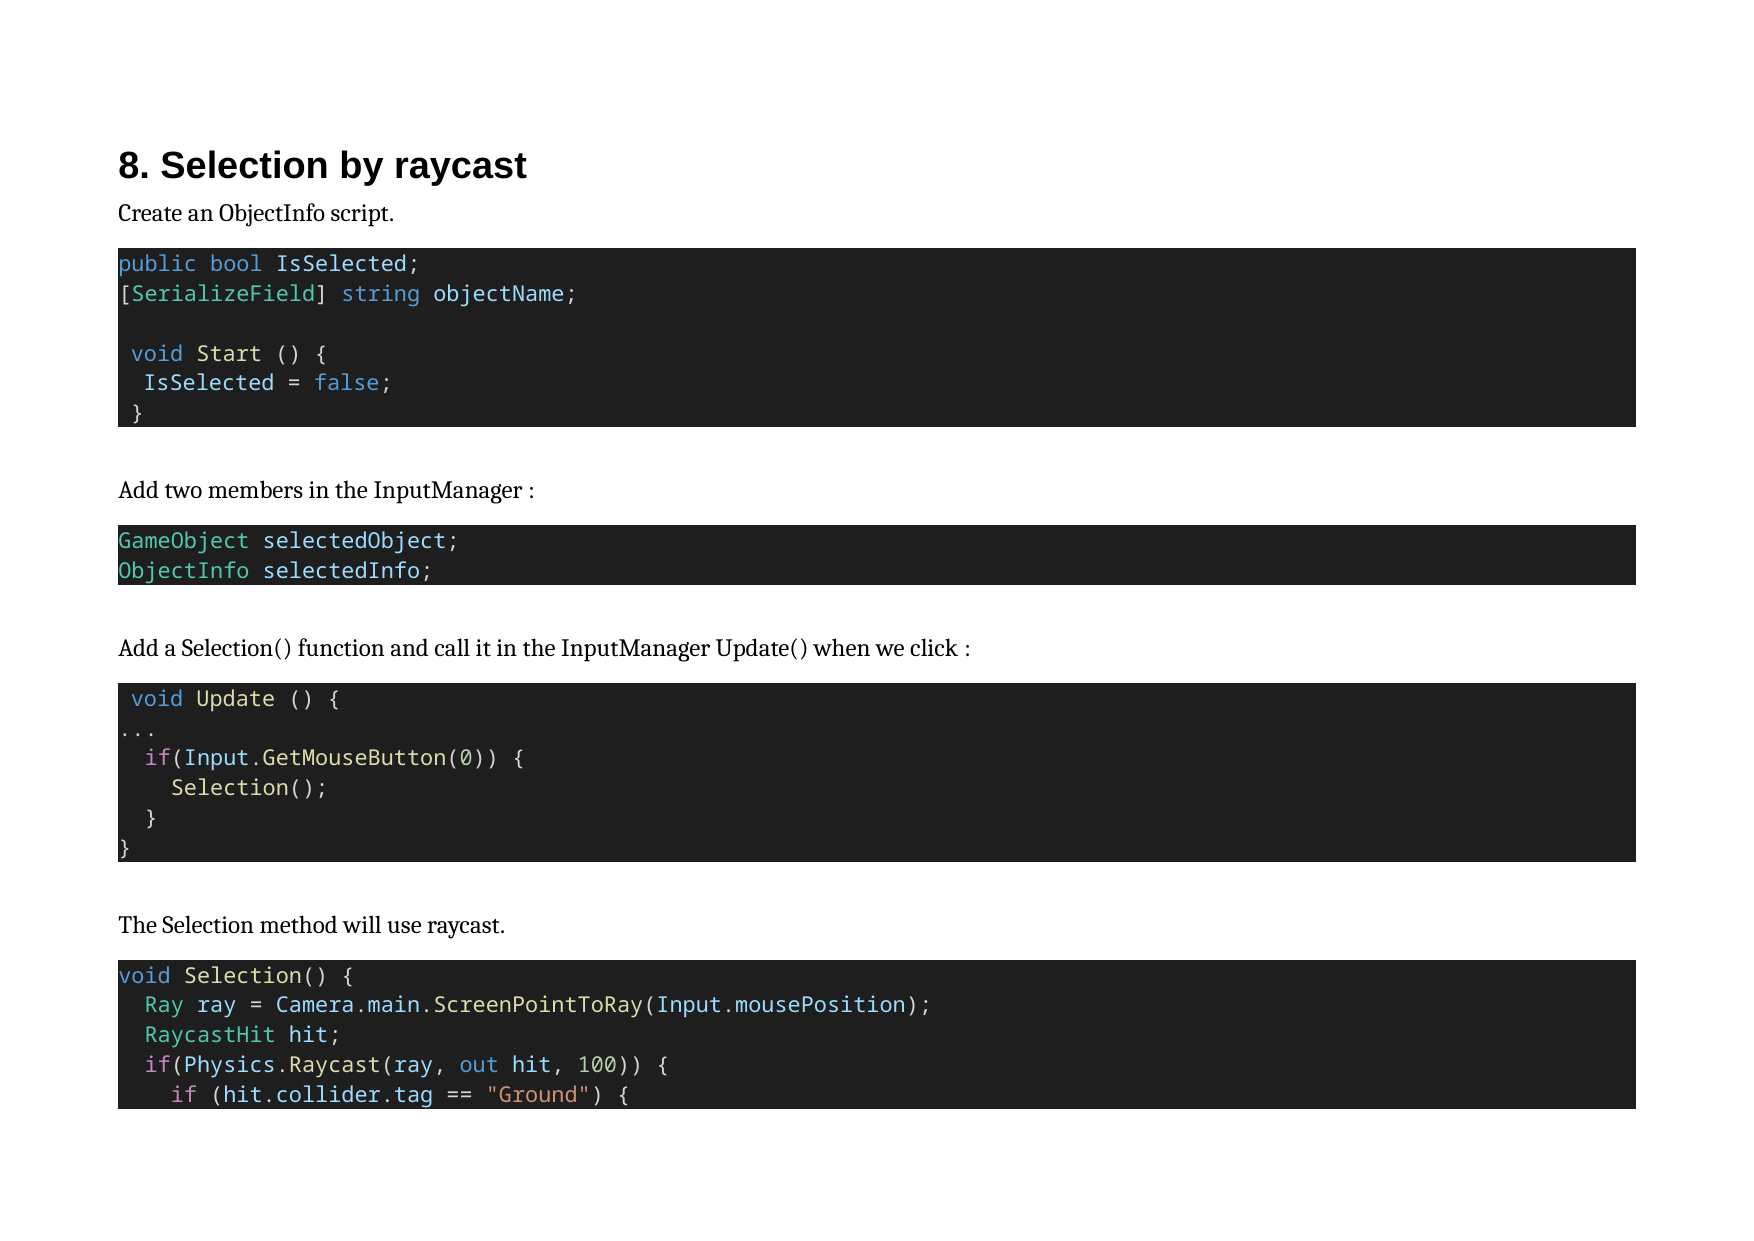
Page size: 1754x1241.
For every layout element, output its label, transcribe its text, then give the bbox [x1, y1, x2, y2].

text if (hit.collider.tag == "Ground") { [118, 1079, 1636, 1109]
text void Update () { [118, 683, 1636, 713]
text [SerializeField] string objectName; [118, 278, 1636, 308]
subtitle 8. Selection by raycast [118, 143, 1636, 187]
text if(Physics.Raycast(ray, out hit, 100)) { [118, 1049, 1636, 1079]
text public bool IsSelected; [118, 248, 1636, 278]
text } [118, 832, 1636, 862]
text ... [118, 713, 1636, 742]
text Add a Selection() function and call it in the InputManager Update() when we click : [118, 634, 1636, 662]
text GameObject selectedObject; [118, 525, 1636, 555]
text } [118, 397, 1636, 427]
text RaycastHit hit; [118, 1019, 1636, 1049]
text Ray ray = Camera.main.ScreenPointToRay(Input.mousePosition); [118, 989, 1636, 1019]
text IsSelected = false; [118, 367, 1636, 397]
text Create an ObjectInfo script. [118, 199, 1636, 228]
text ObjectInfo selectedInfo; [118, 555, 1636, 585]
text Add two members in the InputManager : [118, 476, 1636, 505]
text The Selection method will use raycast. [118, 911, 1636, 939]
text void Selection() { [118, 960, 1636, 989]
text void Start () { [118, 338, 1636, 367]
text if(Input.GetMouseButton(0)) { [118, 742, 1636, 772]
text Selection(); [118, 772, 1636, 802]
text } [118, 802, 1636, 832]
